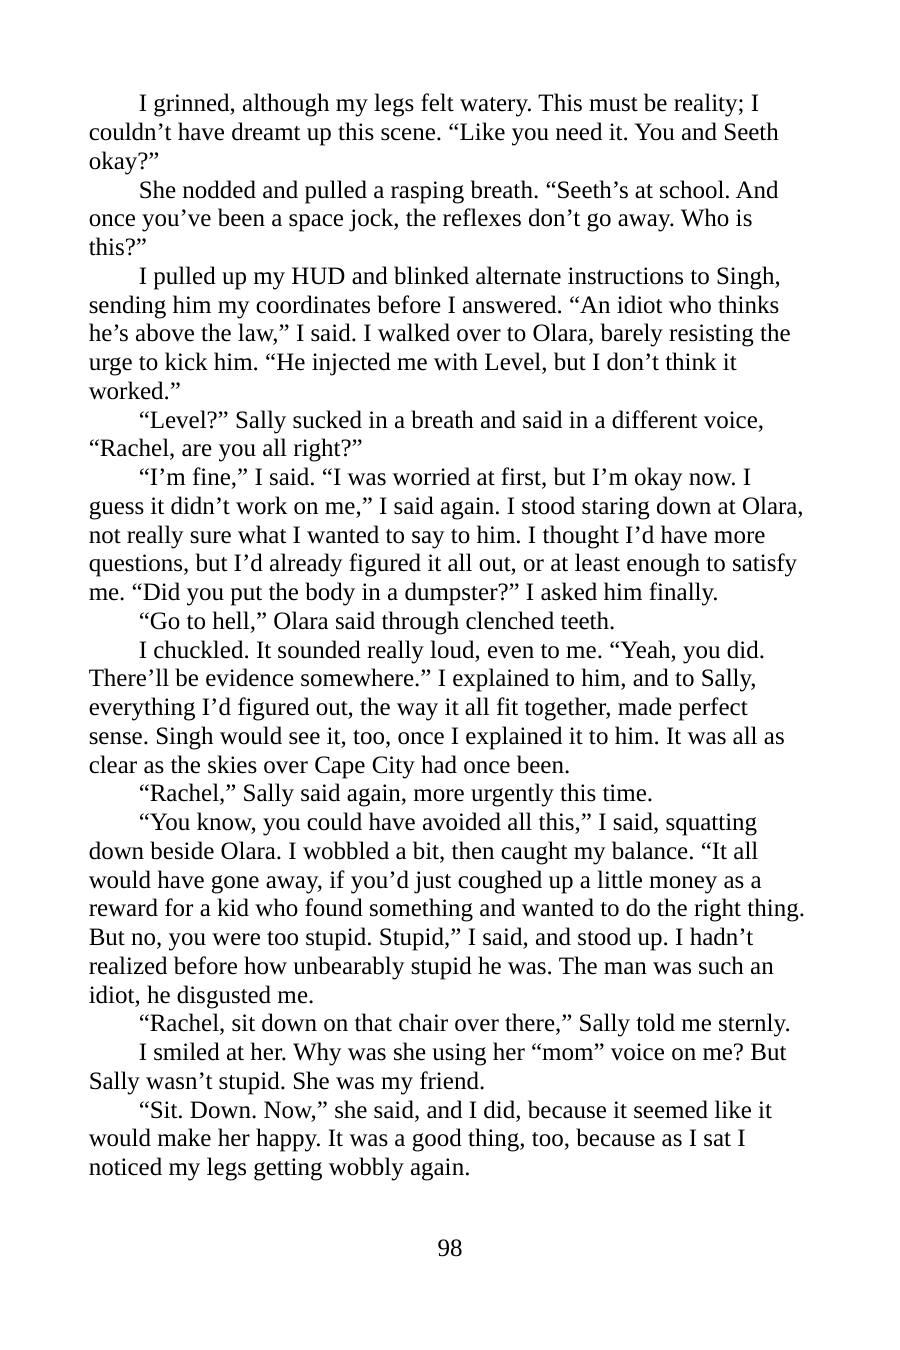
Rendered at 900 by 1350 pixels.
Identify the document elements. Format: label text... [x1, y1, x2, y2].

text “You know, you could have avoided all this,” I said, squatting down beside Olara. I wobbled a bit, then caught my balance. “It all would have gone away, if you’d just coughed up a little money as a reward for a kid who found something and wanted to do the right thing. But no, you were too stupid. Stupid,” I said, and stood up. I hadn’t realized before how unbearably stupid he was. The man was such an idiot, he disgusted me. [88, 807, 811, 1008]
text “I’m fine,” I said. “I was worried at first, but I’m okay now. I guess it didn’t work on me,” I said again. I stood staring down at Olara, not really sure what I wanted to say to him. I thought I’d have more questions, but I’d already figured it all out, or at least enough to satisfy me. “Did you put the body in a dumpster?” I asked him finally. [88, 462, 811, 606]
text “Level?” Sally sucked in a breath and said in a different voice, “Rachel, are you all right?” [88, 405, 811, 462]
text I pulled up my HUD and blinked alternate instructions to Singh, sending him my coordinates before I answered. “An idiot who thinks he’s above the law,” I said. I walked over to Olara, barely resisting the urge to kick him. “He injected me with Level, but I don’t think it worked.” [88, 261, 811, 405]
text “Go to hell,” Olara said through clenched teeth. [88, 606, 811, 635]
text I chuckled. It sounded really loud, even to me. “Yeah, you did. There’ll be evidence somewhere.” I explained to him, and to Sally, everything I’d figured out, the way it all fit together, made perfect sense. Singh would see it, too, once I explained it to him. It was all as clear as the skies over Cape City had once been. [88, 635, 811, 778]
text I smiled at her. Why was she using her “mom” voice on me? But Sally wasn’t stupid. She was my friend. [88, 1037, 811, 1095]
text “Sit. Down. Now,” she said, and I did, because it seemed like it would make her happy. It was a good thing, too, because as I sat I noticed my legs getting wobbly again. [88, 1095, 811, 1181]
text I grinned, although my legs felt watery. This must be reality; I couldn’t have dreamt up this scene. “Like you need it. You and Seeth okay?” [88, 88, 811, 175]
text “Rachel,” Sally said again, more urgently this time. [88, 778, 811, 807]
text “Rachel, sit down on that chair over there,” Sally told me sternly. [88, 1008, 811, 1037]
text She nodded and pulled a rasping breath. “Seeth’s at school. And once you’ve been a space jock, the reflexes don’t go away. Who is this?” [88, 175, 811, 261]
